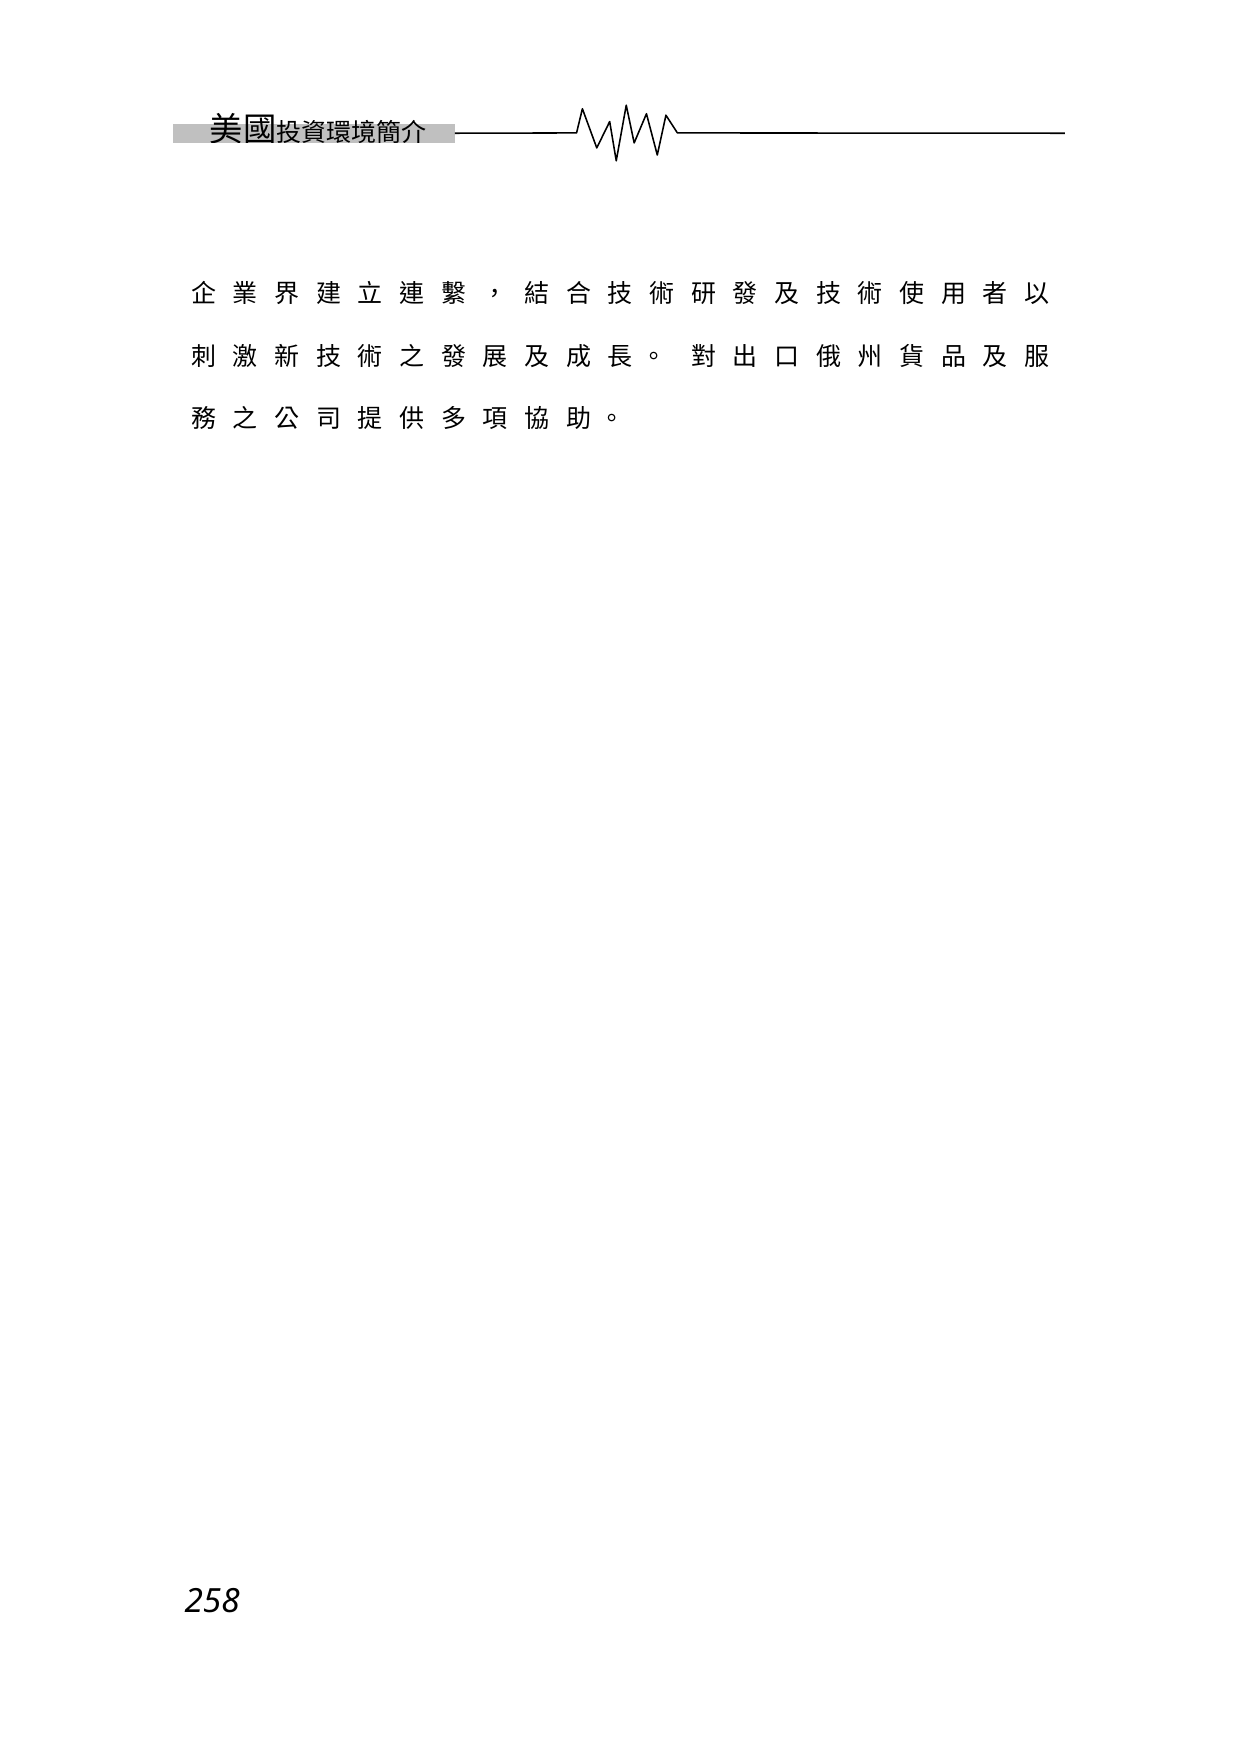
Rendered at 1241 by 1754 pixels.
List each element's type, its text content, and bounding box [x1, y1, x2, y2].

text 企業界建立連繫，結合技術研發及技術使用者以刺激新技術之發展及成長。對出口俄州貨品及服務之公司提供多項協助。 [183, 250, 1058, 438]
